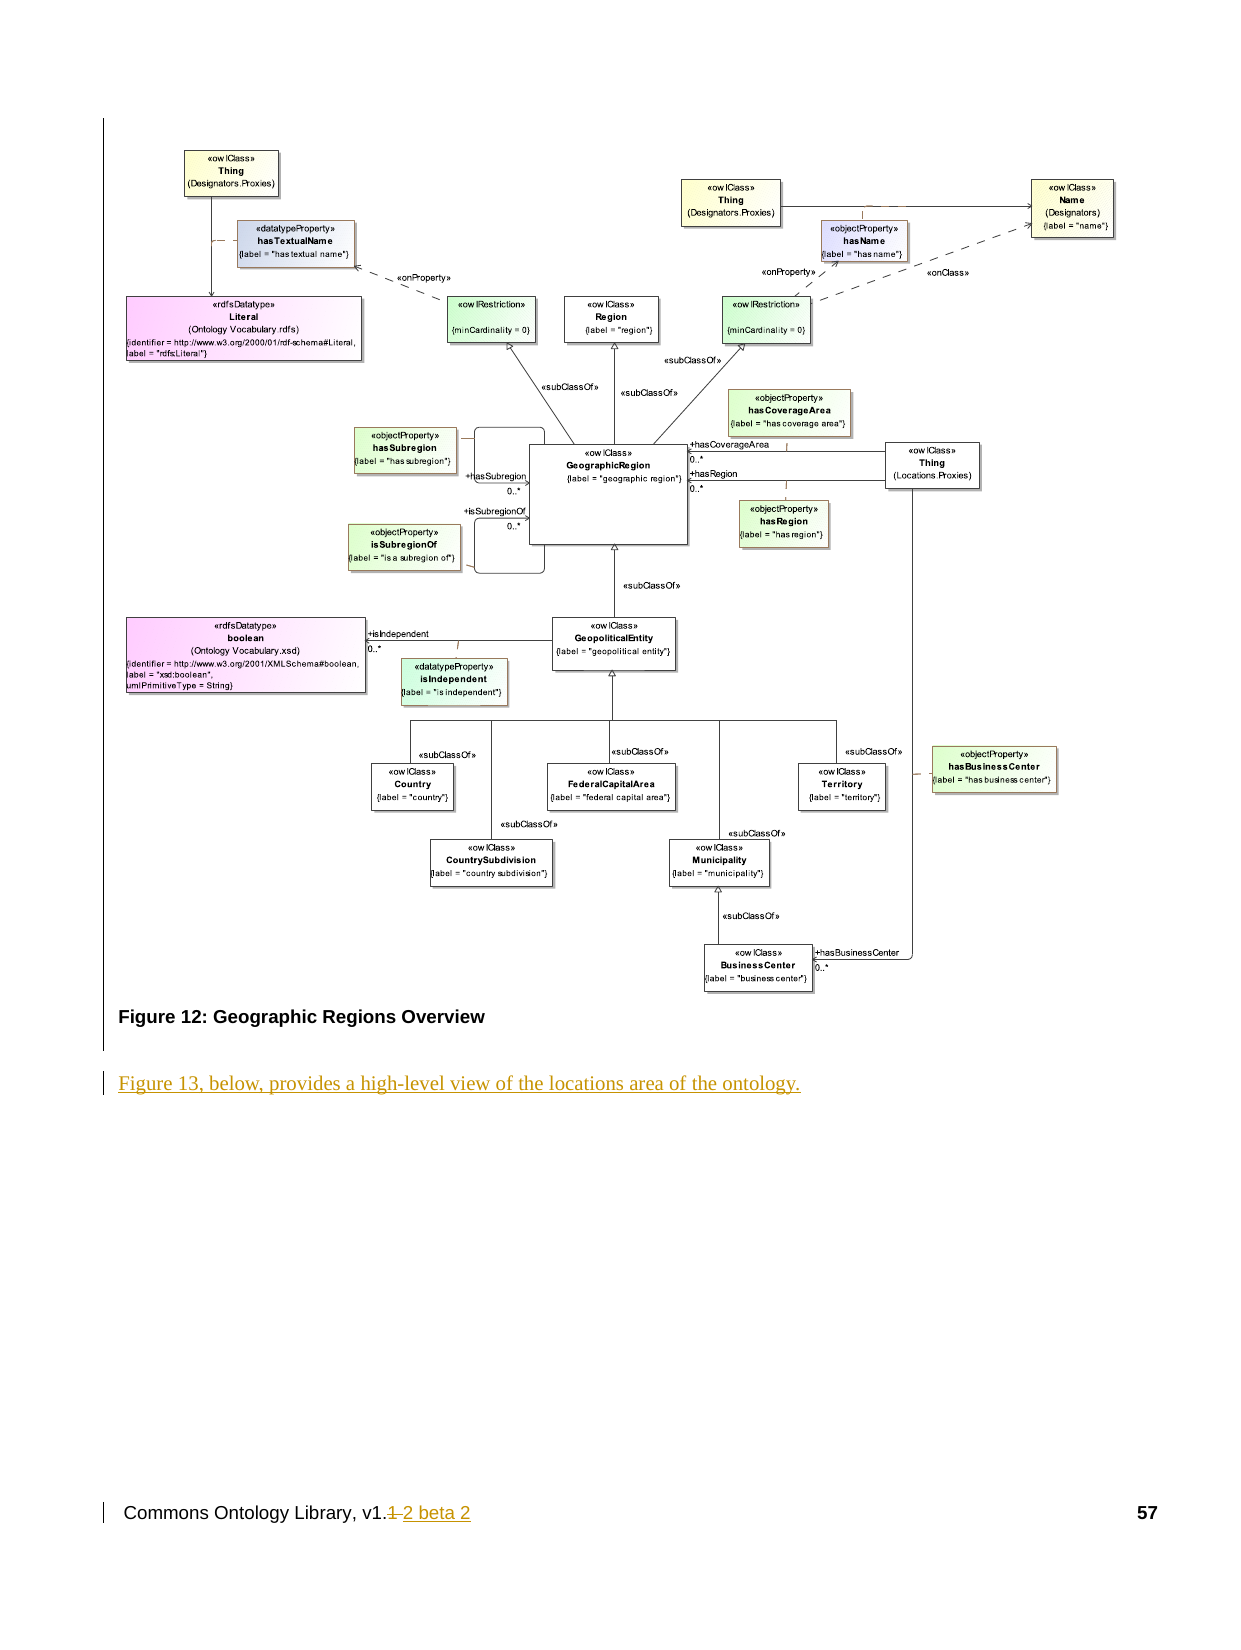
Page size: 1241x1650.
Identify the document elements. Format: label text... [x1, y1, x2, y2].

text Figure 12: Geographic Regions Overview [118, 1000, 1122, 1028]
text Figure 13, below, provides a high-level view of the locations area of the ontology. [118, 1071, 1122, 1095]
